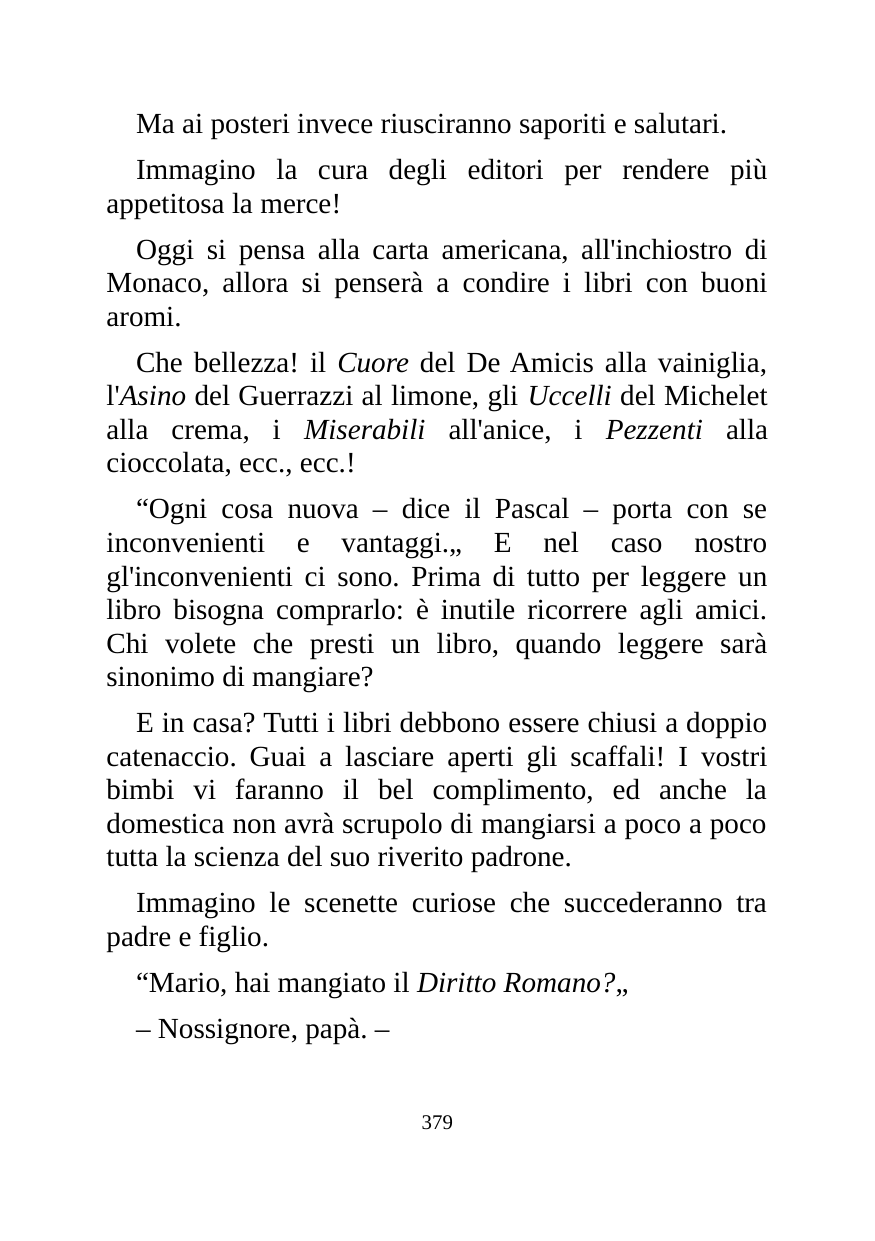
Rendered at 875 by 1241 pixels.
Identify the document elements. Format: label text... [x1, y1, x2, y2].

text Oggi si pensa alla carta americana, all'inchiostro di Monaco, allora si penserà a condire i libri con buoni aromi. [106, 232, 768, 332]
text “Mario, hai mangiato il Diritto Romano?„ [106, 965, 768, 999]
text Ma ai posteri invece riusciranno saporiti e salutari. [106, 106, 768, 140]
text Che bellezza! il Cuore del De Amicis alla vainiglia, l'Asino del Guerrazzi al limone, gli Uccelli del Michelet alla crema, i Miserabili all'anice, i Pezzenti alla cioccolata, ecc., ecc.! [106, 345, 768, 479]
text “Ogni cosa nuova – dice il Pascal – porta con se inconvenienti e vantaggi.„ E nel caso nostro gl'inconvenienti ci sono. Prima di tutto per leggere un libro bisogna comprarlo: è inutile ricorrere agli amici. Chi volete che presti un libro, quando leggere sarà sinonimo di mangiare? [106, 492, 768, 693]
text E in casa? Tutti i libri debbono essere chiusi a doppio catenaccio. Guai a lasciare aperti gli scaffali! I vostri bimbi vi faranno il bel complimento, ed anche la domestica non avrà scrupolo di mangiarsi a poco a poco tutta la scienza del suo riverito padrone. [106, 705, 768, 873]
text Immagino la cura degli editori per rendere più appetitosa la merce! [106, 152, 768, 219]
text Immagino le scenette curiose che succederanno tra padre e figlio. [106, 886, 768, 953]
text – Nossignore, papà. – [106, 1011, 768, 1045]
